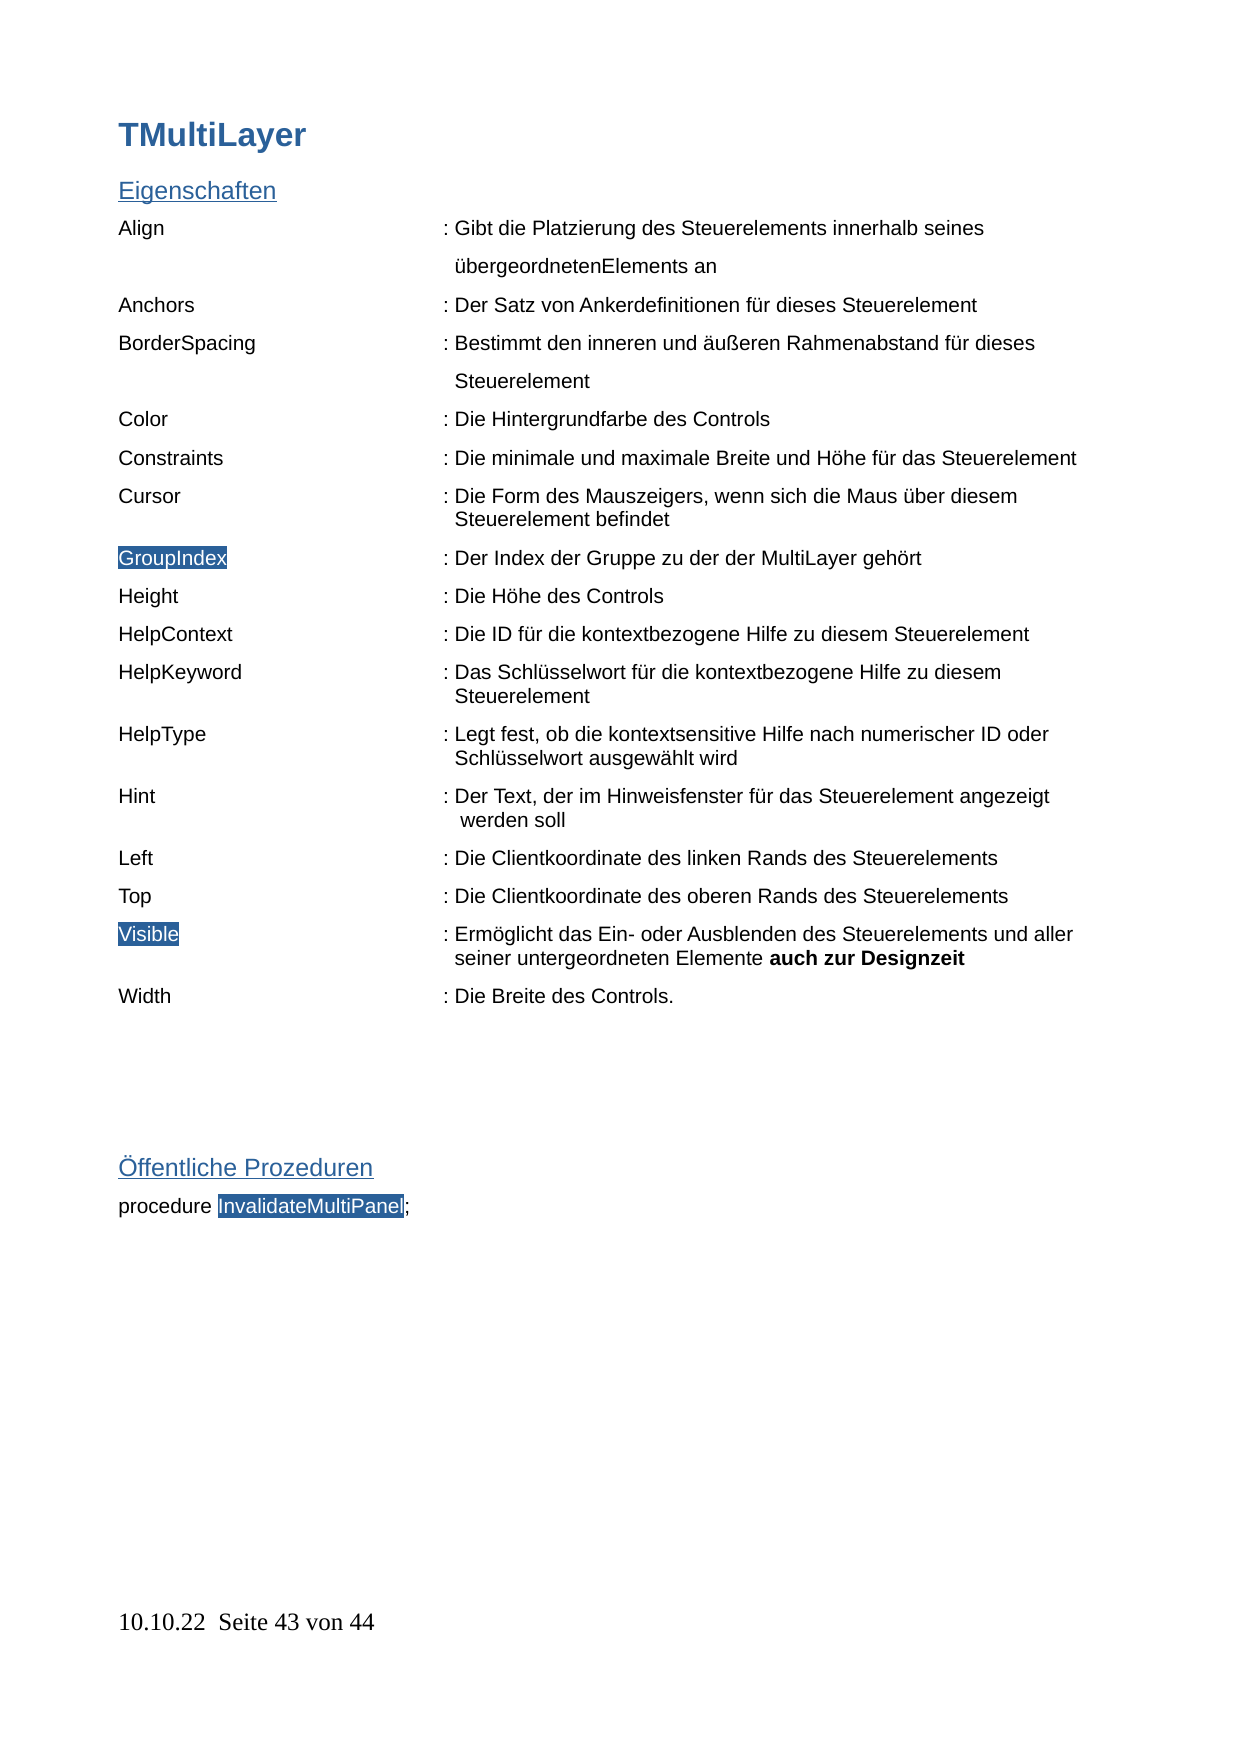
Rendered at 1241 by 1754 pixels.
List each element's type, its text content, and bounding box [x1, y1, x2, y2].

text HelpKeyword : Das Schlüsselwort für die kontextbezogene Hilfe zu diesem Steuerelement [118, 661, 1122, 708]
text BorderSpacing : Bestimmt den inneren und äußeren Rahmenabstand für dieses [118, 331, 1122, 355]
text Top : Die Clientkoordinate des oberen Rands des Steuerelements [118, 885, 1122, 908]
text GroupIndex : Der Index der Gruppe zu der der MultiLayer gehört [118, 546, 1122, 570]
text Height : Die Höhe des Controls [118, 584, 1122, 608]
text übergeordnetenElements an [118, 255, 1122, 279]
text Visible : Ermöglicht das Ein- oder Ausblenden des Steuerelements und aller seiner untergeordneten Elemente auch zur Designzeit [118, 923, 1122, 970]
text Steuerelement [118, 370, 1122, 393]
text Color : Die Hintergrundfarbe des Controls [118, 408, 1122, 432]
text HelpType : Legt fest, ob die kontextsensitive Hilfe nach numerischer ID oder Schlüsselwort ausgewählt wird [118, 723, 1122, 770]
subtitle TMultiLayer [118, 118, 1122, 153]
text Align : Gibt die Platzierung des Steuerelements innerhalb seines [118, 217, 1122, 240]
text procedure InvalidateMultiPanel; [118, 1194, 1122, 1218]
text HelpContext : Die ID für die kontextbezogene Hilfe zu diesem Steuerelement [118, 623, 1122, 646]
text Cursor : Die Form des Mauszeigers, wenn sich die Maus über diesem Steuerelement befindet [118, 484, 1122, 532]
subtitle Öffentliche Prozeduren [118, 1152, 1122, 1182]
text Left : Die Clientkoordinate des linken Rands des Steuerelements [118, 847, 1122, 870]
text Hint : Der Text, der im Hinweisfenster für das Steuerelement angezeigt werden soll [118, 785, 1122, 832]
text Width : Die Breite des Controls. [118, 985, 1122, 1008]
subtitle Eigenschaften [118, 181, 1122, 204]
text Anchors : Der Satz von Ankerdefinitionen für dieses Steuerelement [118, 293, 1122, 317]
text Constraints : Die minimale und maximale Breite und Höhe für das Steuerelement [118, 446, 1122, 470]
